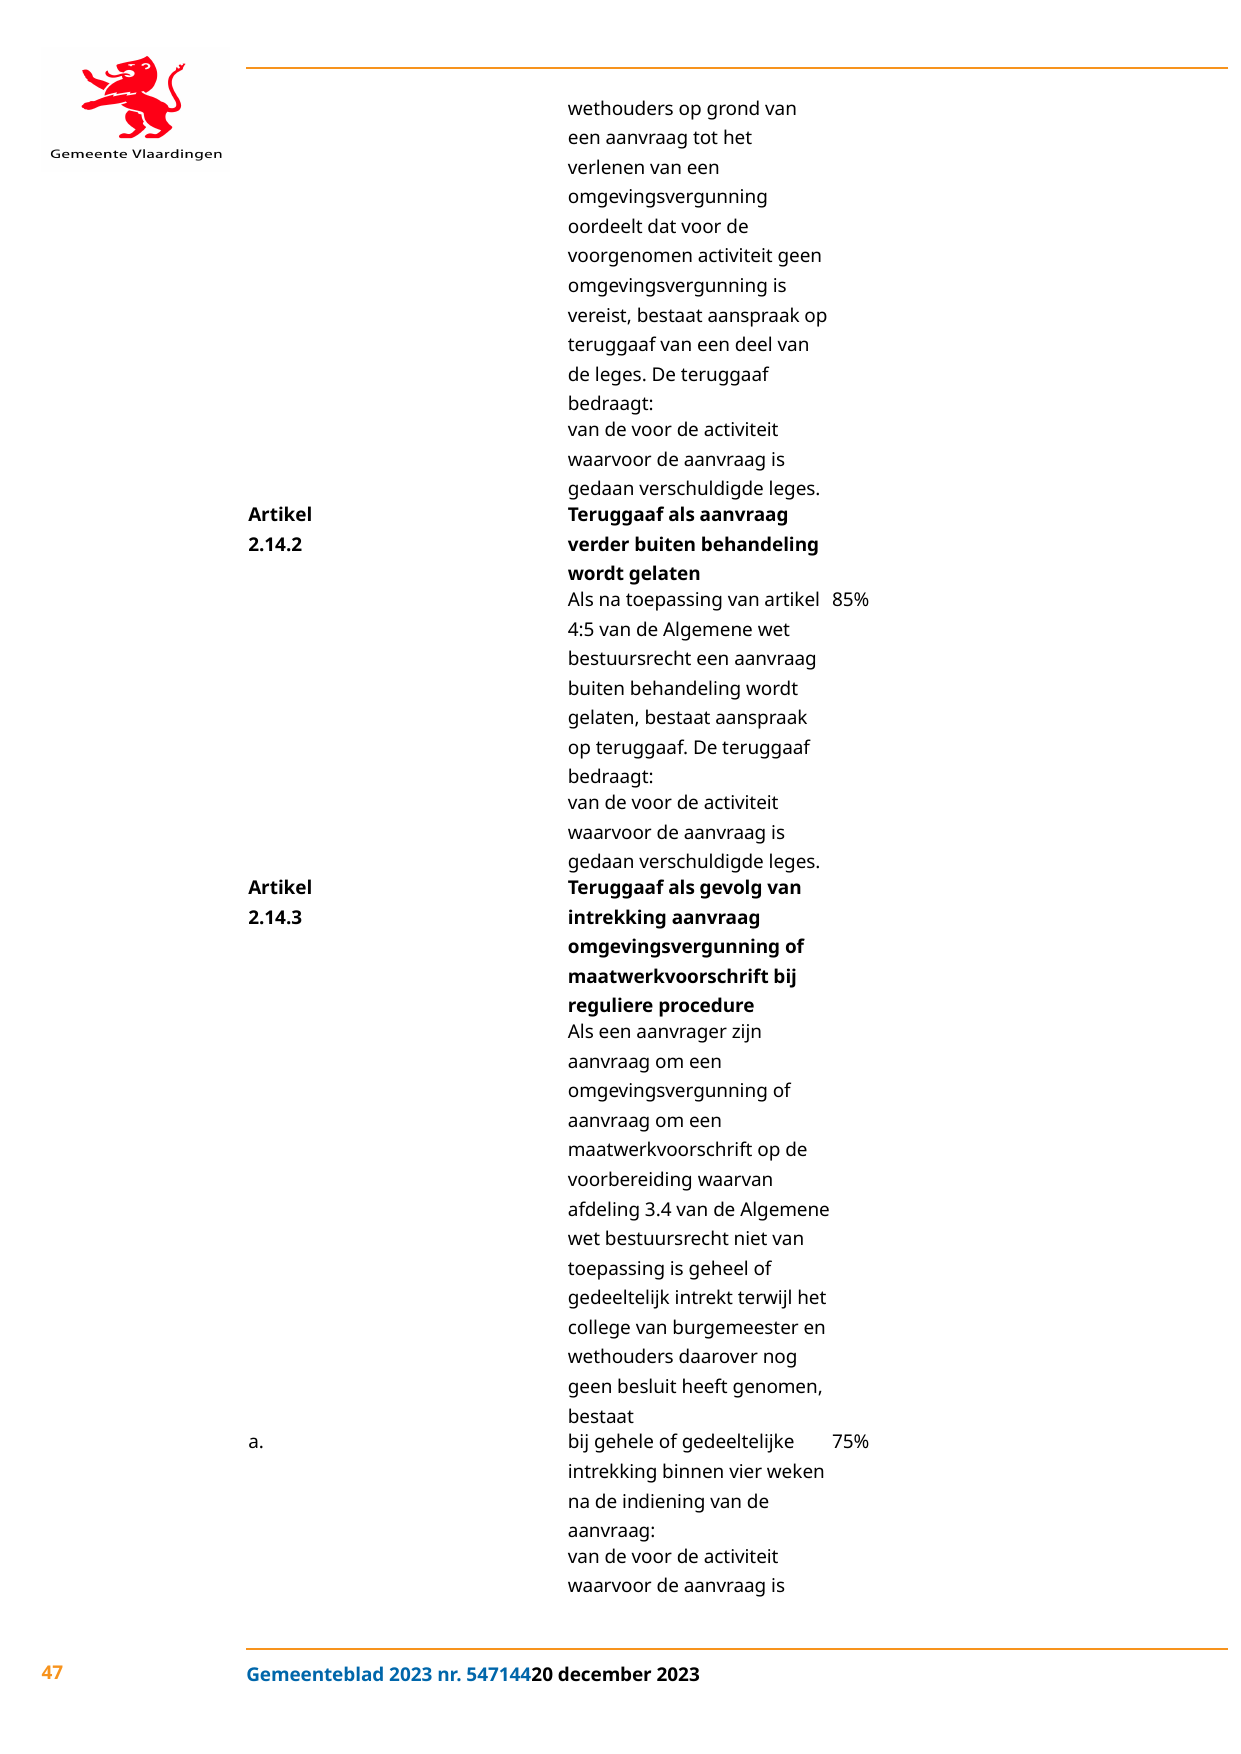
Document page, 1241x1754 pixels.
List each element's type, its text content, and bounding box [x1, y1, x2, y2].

table_cell [248, 789, 354, 874]
table_cell [248, 1018, 354, 1429]
table_cell [248, 95, 354, 416]
table_cell 75% [832, 1429, 938, 1543]
table_cell [1045, 789, 1152, 874]
table_cell Teruggaaf als aanvraag verder buiten behandeling wordt gelaten [568, 501, 832, 586]
table_cell [355, 1018, 461, 1429]
table_cell Als een aanvrager zijn aanvraag om een omgevingsvergunning of aanvraag om een maatwerkvoorschrift op de voorbereiding waarvan afdeling 3.4 van de Algemene wet bestuursrecht niet van toepassing is geheel of gedeeltelijk intrekt terwijl het college van burgemeester en wethouders daarover nog geen besluit heeft genomen, bestaat [568, 1018, 832, 1429]
table_cell [832, 789, 938, 874]
table_cell bij gehele of gedeeltelijke intrekking binnen vier weken na de indiening van de aanvraag: [568, 1429, 832, 1543]
table_cell [939, 789, 1045, 874]
table_cell [461, 789, 568, 874]
table_cell [355, 95, 461, 416]
table_cell [461, 1018, 568, 1429]
table_cell [248, 416, 354, 501]
table_cell [461, 1543, 568, 1598]
table_cell [832, 95, 938, 416]
table_cell [939, 416, 1045, 501]
table_cell [461, 95, 568, 416]
table_cell [939, 501, 1045, 586]
table_cell [832, 501, 938, 586]
table_cell [355, 501, 461, 586]
picture [41, 47, 231, 172]
table_cell [1045, 1543, 1152, 1598]
table_cell [355, 874, 461, 1018]
table_cell [832, 1018, 938, 1429]
table_cell wethouders op grond van een aanvraag tot het verlenen van een omgevingsvergunning oordeelt dat voor de voorgenomen activiteit geen omgevingsvergunning is vereist, bestaat aanspraak op teruggaaf van een deel van de leges. De teruggaaf bedraagt: [568, 95, 832, 416]
table_cell [939, 1018, 1045, 1429]
table_cell [1045, 95, 1152, 416]
table_cell [1045, 416, 1152, 501]
table_cell [1045, 501, 1152, 586]
table_cell van de voor de activiteit waarvoor de aanvraag is gedaan verschuldigde leges. [568, 416, 832, 501]
table_cell [248, 586, 354, 789]
table_cell [1045, 586, 1152, 789]
table_cell [355, 1429, 461, 1543]
table_cell Teruggaaf als gevolg van intrekking aanvraag omgevingsvergunning of maatwerkvoorschrift bij reguliere procedure [568, 874, 832, 1018]
table_cell [939, 95, 1045, 416]
table_cell [355, 789, 461, 874]
table_cell Artikel 2.14.3 [248, 874, 354, 1018]
table_cell [832, 1543, 938, 1598]
table_cell [832, 874, 938, 1018]
table_cell van de voor de activiteit waarvoor de aanvraag is [568, 1543, 832, 1598]
table_cell [461, 874, 568, 1018]
table_cell [355, 416, 461, 501]
table_cell [939, 1543, 1045, 1598]
table_cell van de voor de activiteit waarvoor de aanvraag is gedaan verschuldigde leges. [568, 789, 832, 874]
table_cell [832, 416, 938, 501]
table_cell [461, 416, 568, 501]
table_cell Als na toepassing van artikel 4:5 van de Algemene wet bestuursrecht een aanvraag buiten behandeling wordt gelaten, bestaat aanspraak op teruggaaf. De teruggaaf bedraagt: [568, 586, 832, 789]
table_cell [1045, 1429, 1152, 1543]
table_cell [939, 586, 1045, 789]
table_cell [355, 1543, 461, 1598]
table_cell 85% [832, 586, 938, 789]
table_cell [248, 1543, 354, 1598]
table_cell [461, 586, 568, 789]
table_cell [355, 586, 461, 789]
table_cell a. [248, 1429, 354, 1543]
table_cell [939, 874, 1045, 1018]
table_cell [461, 501, 568, 586]
table_cell [461, 1429, 568, 1543]
table_cell [1045, 1018, 1152, 1429]
table_cell [1045, 874, 1152, 1018]
table_cell [939, 1429, 1045, 1543]
table_cell Artikel 2.14.2 [248, 501, 354, 586]
